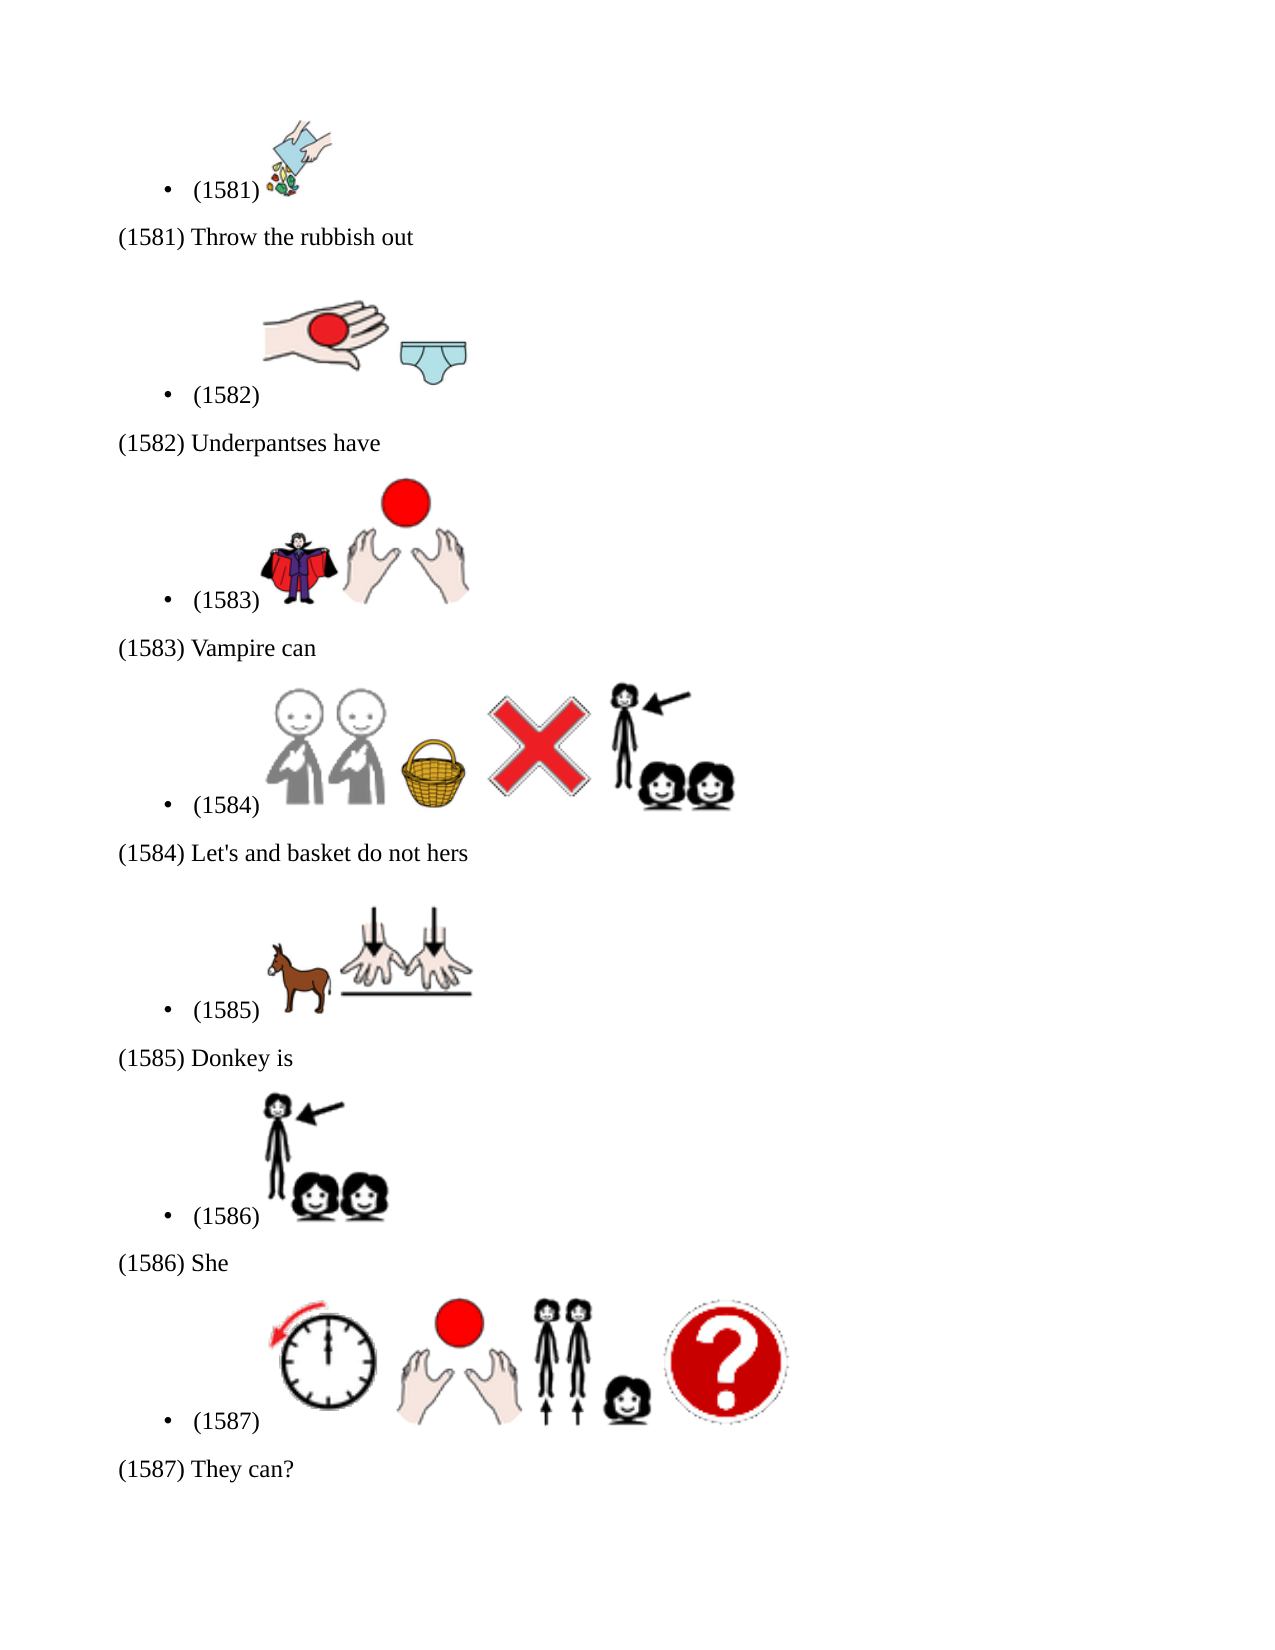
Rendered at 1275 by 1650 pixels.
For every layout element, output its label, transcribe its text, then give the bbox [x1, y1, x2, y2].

picture [259, 1296, 794, 1430]
text (1584) Let's and basket do not hers [118, 838, 1157, 867]
list (1583) [164, 582, 1157, 614]
picture [259, 885, 474, 1019]
list (1581) [164, 172, 1157, 203]
list (1582) [164, 377, 1157, 409]
picture [259, 1090, 394, 1225]
text (1583) Vampire can [118, 633, 1157, 662]
text (1582) Underpantses have [118, 428, 1157, 456]
text (1587) They can? [118, 1454, 1157, 1482]
text (1586) She [118, 1248, 1157, 1277]
list (1584) [164, 788, 1157, 819]
list (1585) [164, 993, 1157, 1024]
picture [259, 270, 474, 404]
picture [259, 680, 740, 814]
list (1586) [164, 1198, 1157, 1229]
picture [259, 475, 474, 609]
list (1587) [164, 1403, 1157, 1435]
picture [259, 118, 340, 199]
text (1585) Donkey is [118, 1043, 1157, 1072]
text (1581) Throw the rubbish out [118, 222, 1157, 251]
